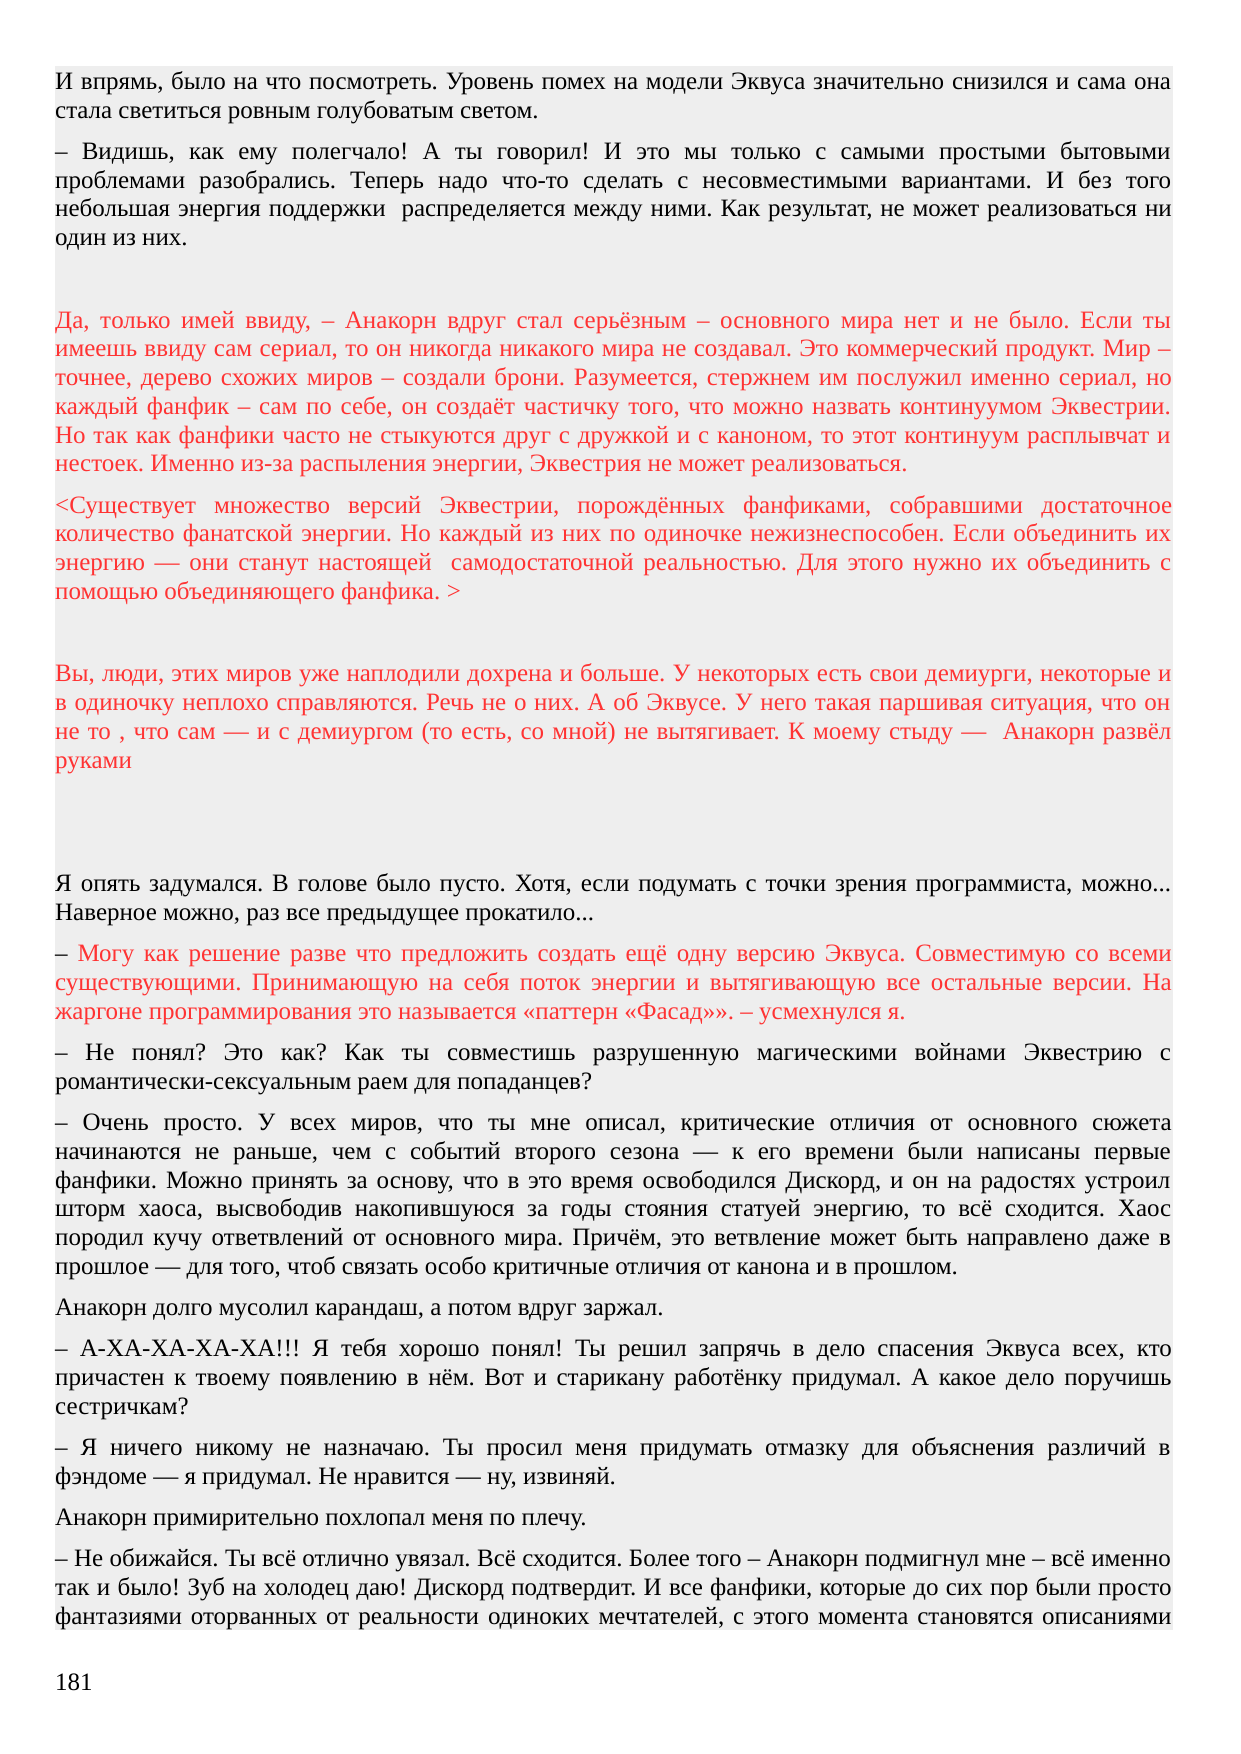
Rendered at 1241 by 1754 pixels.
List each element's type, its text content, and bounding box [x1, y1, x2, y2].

text Анакорн примирительно похлопал меня по плечу. [55, 1502, 1173, 1531]
text Да, только имей ввиду, – Анакорн вдруг стал серьёзным – основного мира нет и не было. Если ты имеешь ввиду сам сериал, то он никогда никакого мира не создавал. Это коммерческий продукт. Мир – точнее, дерево схожих миров – создали брони. Разумеется, стержнем им послужил именно сериал, но каждый фанфик – сам по себе, он создаёт частичку того, что можно назвать континуумом Эквестрии. Но так как фанфики часто не стыкуются друг с дружкой и с каноном, то этот континуум расплывчат и нестоек. Именно из-за распыления энергии, Эквестрия не может реализоваться. [55, 305, 1173, 477]
text – Могу как решение разве что предложить создать ещё одну версию Эквуса. Совместимую со всеми существующими. Принимающую на себя поток энергии и вытягивающую все остальные версии. На жаргоне программирования это называется «паттерн «Фасад»». – усмехнулся я. [55, 938, 1173, 1025]
text Анакорн долго мусолил карандаш, а потом вдруг заржал. [55, 1292, 1173, 1321]
text <Существует множество версий Эквестрии, порождённых фанфиками, собравшими достаточное количество фанатской энергии. Но каждый из них по одиночке нежизнеспособен. Если объединить их энергию — они станут настоящей самодостаточной реальностью. Для этого нужно их объединить с помощью объединяющего фанфика. > [55, 490, 1173, 605]
text Я опять задумался. В голове было пусто. Хотя, если подумать с точки зрения программиста, можно... Наверное можно, раз все предыдущее прокатило... [55, 868, 1173, 926]
text – Видишь, как ему полегчало! А ты говорил! И это мы только с самыми простыми бытовыми проблемами разобрались. Теперь надо что-то сделать с несовместимыми вариантами. И без того небольшая энергия поддержки распределяется между ними. Как результат, не может реализоваться ни один из них. [55, 136, 1173, 251]
text – А-ХА-ХА-ХА-ХА!!! Я тебя хорошо понял! Ты решил запрячь в дело спасения Эквуса всех, кто причастен к твоему появлению в нём. Вот и старикану работёнку придумал. А какое дело поручишь сестричкам? [55, 1333, 1173, 1420]
text Вы, люди, этих миров уже наплодили дохрена и больше. У некоторых есть свои демиурги, некоторые и в одиночку неплохо справляются. Речь не о них. А об Эквусе. У него такая паршивая ситуация, что он не то , что сам — и с демиургом (то есть, со мной) не вытягивает. К моему стыду — Анакорн развёл руками [55, 658, 1173, 773]
text – Не обижайся. Ты всё отлично увязал. Всё сходится. Более того – Анакорн подмигнул мне – всё именно так и было! Зуб на холодец даю! Дискорд подтвердит. И все фанфики, которые до сих пор были просто фантазиями оторванных от реальности одиноких мечтателей, с этого момента становятся описаниями [55, 1543, 1173, 1630]
text – Я ничего никому не назначаю. Ты просил меня придумать отмазку для объяснения различий в фэндоме — я придумал. Не нравится — ну, извиняй. [55, 1432, 1173, 1490]
text – Не понял? Это как? Как ты совместишь разрушенную магическими войнами Эквестрию с романтически-сексуальным раем для попаданцев? [55, 1037, 1173, 1095]
text – Очень просто. У всех миров, что ты мне описал, критические отличия от основного сюжета начинаются не раньше, чем с событий второго сезона — к его времени были написаны первые фанфики. Можно принять за основу, что в это время освободился Дискорд, и он на радостях устроил шторм хаоса, высвободив накопившуюся за годы стояния статуей энергию, то всё сходится. Хаос породил кучу ответвлений от основного мира. Причём, это ветвление может быть направлено даже в прошлое — для того, чтоб связать особо критичные отличия от канона и в прошлом. [55, 1107, 1173, 1280]
text И впрямь, было на что посмотреть. Уровень помех на модели Эквуса значительно снизился и сама она стала светиться ровным голубоватым светом. [55, 66, 1173, 123]
